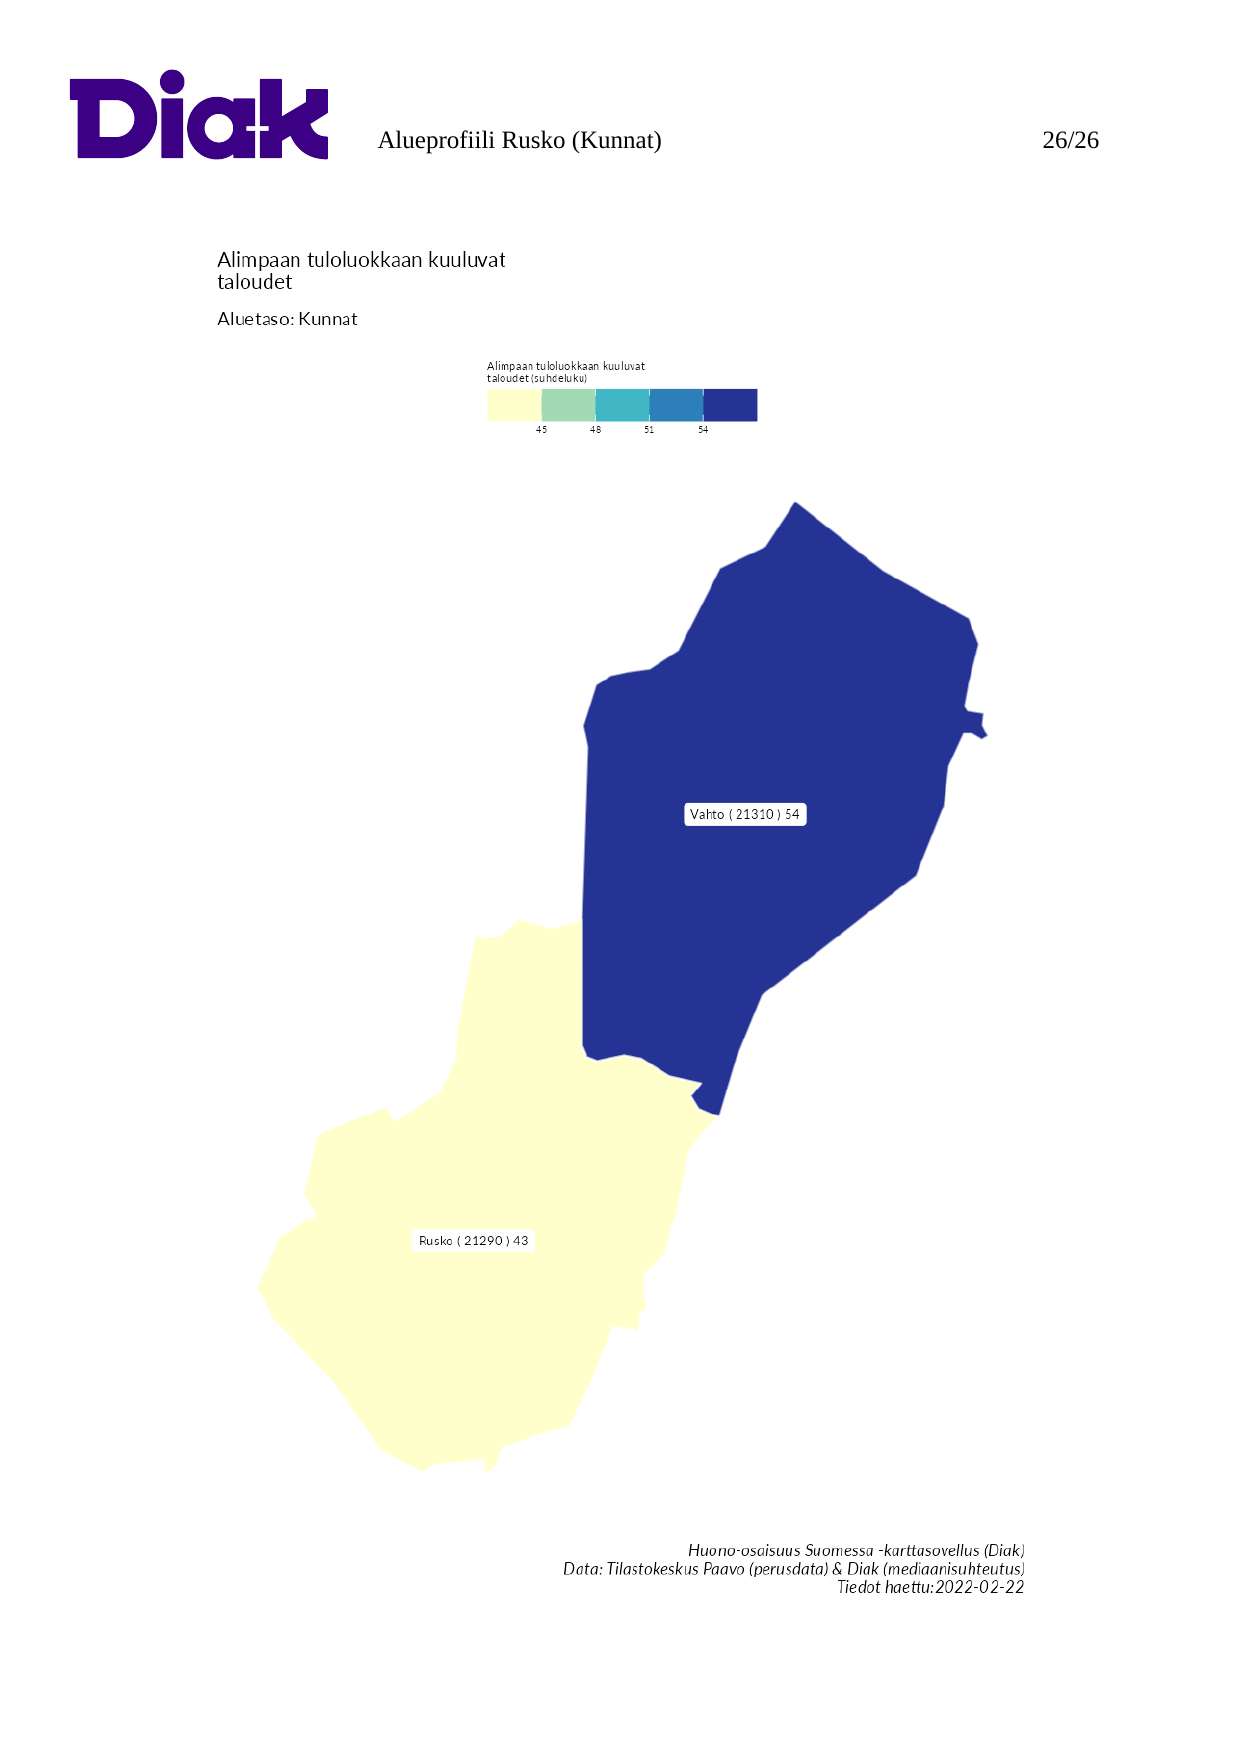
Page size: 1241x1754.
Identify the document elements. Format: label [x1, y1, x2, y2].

picture [61, 196, 1179, 1651]
